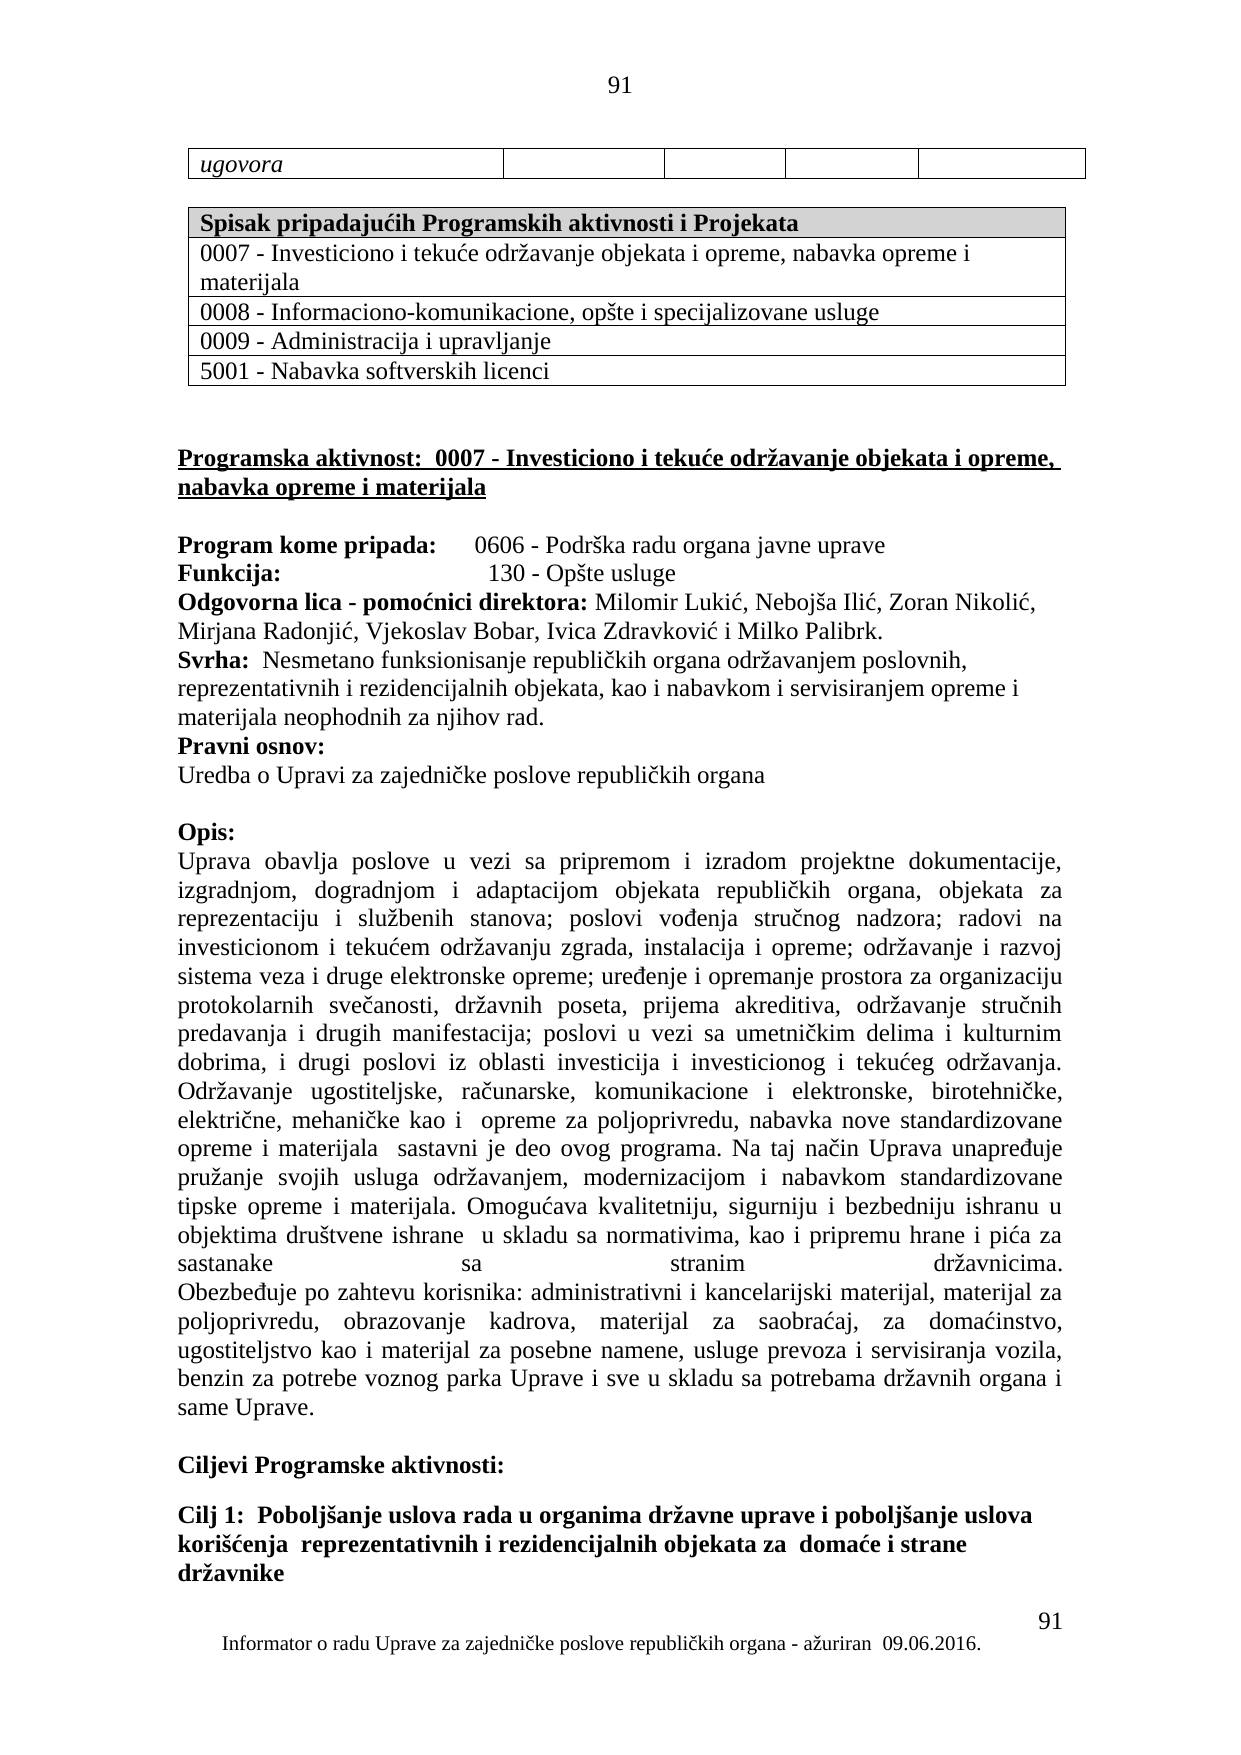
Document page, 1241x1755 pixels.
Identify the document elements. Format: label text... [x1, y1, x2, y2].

table_cell [504, 149, 664, 177]
text Cilјevi Programske aktivnosti: [177, 1421, 1063, 1478]
table_cell 0008 - Informaciono-komunikacione, opšte i specijalizovane usluge [189, 297, 1065, 325]
text Pravni osnov: Uredba o Upravi za zajedničke poslove republičkih organa [177, 731, 1063, 817]
table_cell - [786, 149, 918, 177]
table_cell 0009 - Administracija i upravlјanje [189, 326, 1065, 355]
table_cell 0007 - Investiciono i tekuće održavanje objekata i opreme, nabavka opreme i materijala [189, 238, 1065, 296]
text Program kome pripada: 0606 - Podrška radu organa javne uprave Funkcija: 130 - Opšte usluge Odgovorna lica - pomoćnici direktora: Milomir Lukić, Nebojša Ilić, Zoran Nikolić, Mirjana Radonjić, Vjekoslav Bobar, Ivica Zdravković i Milko Palibrk. [177, 501, 1063, 645]
text Svrha: Nesmetano funksionisanje republičkih organa održavanjem poslovnih, reprezentativnih i rezidencijalnih objekata, kao i nabavkom i servisiranjem opreme i materijala neophodnih za njihov rad. [177, 645, 1063, 731]
table_header Spisak pripadajućih Programskih aktivnosti i Projekata [189, 208, 1065, 237]
text Cilј 1: Pobolјšanje uslova rada u organima državne uprave i pobolјšanje uslova korišćenja reprezentativnih i rezidencijalnih objekata za domaće i strane državnike [177, 1478, 1063, 1586]
table_cell ugovora [189, 149, 503, 177]
table_cell [919, 149, 1085, 177]
text Opis: Uprava obavlјa poslove u vezi sa pripremom i izradom projektne dokumentacije, izgradnjom, dogradnjom i adaptacijom objekata republičkih organa, objekata za reprezentaciju i službenih stanova; poslovi vođenja stručnog nadzora; radovi na investicionom i tekućem održavanju zgrada, instalacija i opreme; održavanje i razvoj sistema veza i druge elektronske opreme; uređenje i opremanje prostora za organizaciju protokolarnih svečanosti, državnih poseta, prijema akreditiva, održavanje stručnih predavanja i drugih manifestacija; poslovi u vezi sa umetničkim delima i kulturnim dobrima, i drugi poslovi iz oblasti investicija i investicionog i tekućeg održavanja. Održavanje ugostitelјske, računarske, komunikacione i elektronske, birotehničke, električne, mehaničke kao i opreme za polјoprivredu, nabavka nove standardizovane opreme i materijala sastavni je deo ovog programa. Na taj način Uprava unapređuje pružanje svojih usluga održavanjem, modernizacijom i nabavkom standardizovane tipske opreme i materijala. Omogućava kvalitetniju, sigurniju i bezbedniju ishranu u objektima društvene ishrane u skladu sa normativima, kao i pripremu hrane i pića za sastanake sa stranim državnicima. Obezbeđuje po zahtevu korisnika: administrativni i kancelarijski materijal, materijal za polјoprivredu, obrazovanje kadrova, materijal za saobraćaj, za domaćinstvo, ugostitelјstvo kao i materijal za posebne namene, usluge prevoza i servisiranja vozila, benzin za potrebe voznog parka Uprave i sve u skladu sa potrebama državnih organa i same Uprave. [177, 817, 1063, 1421]
table_cell 5001 - Nabavka softverskih licenci [189, 356, 1065, 385]
table_cell [665, 149, 785, 177]
text Programska aktivnost: 0007 - Investiciono i tekuće održavanje objekata i opreme, nabavka opreme i materijala [177, 415, 1063, 501]
